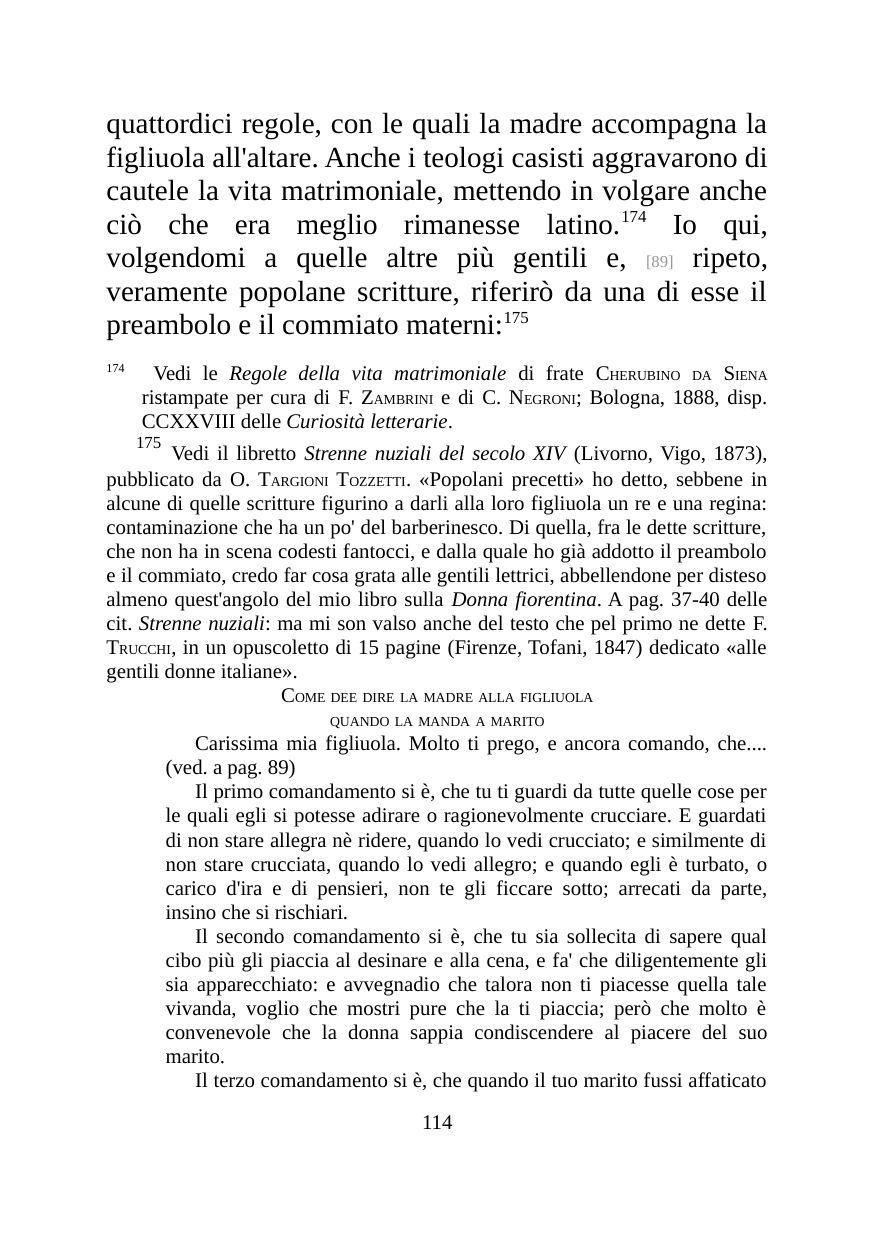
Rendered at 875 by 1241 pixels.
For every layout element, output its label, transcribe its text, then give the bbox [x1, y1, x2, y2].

text Il terzo comandamento si è, che quando il tuo marito fussi affaticato [165, 1068, 768, 1092]
text Il primo comandamento si è, che tu ti guardi da tutte quelle cose per le quali egli si potesse adirare o ragionevolmente crucciare. E guardati di non stare allegra nè ridere, quando lo vedi crucciato; e similmente di non stare crucciata, quando lo vedi allegro; e quando egli è turbato, o carico d'ira e di pensieri, non te gli ficcare sotto; arrecati da parte, insino che si rischiari. [165, 779, 768, 924]
text quando la manda a marito [106, 707, 768, 731]
text Carissima mia figliuola. Molto ti prego, e ancora comando, che.... (ved. a pag. 89) [165, 731, 768, 779]
text quattordici regole, con le quali la madre accompagna la figliuola all'altare. Anche i teologi casisti aggravarono di cautele la vita matrimoniale, mettendo in volgare anche ciò che era meglio rimanesse latino. Io qui, volgendomi a quelle altre più gentili e, [89] ripeto, veramente popolane scritture, riferirò da una di esse il preambolo e il commiato materni: [106, 106, 768, 341]
text Vedi le Regole della vita matrimoniale di frate Cherubino da Siena ristampate per cura di F. Zambrini e di C. Negroni; Bologna, 1888, disp. CCXXVIII delle Curiosità letterarie. [106, 361, 768, 433]
text Vedi il libretto Strenne nuziali del secolo XIV (Livorno, Vigo, 1873), pubblicato da O. Targioni Tozzetti. «Popolani precetti» ho detto, sebbene in alcune di quelle scritture figurino a darli alla loro figliuola un re e una regina: contaminazione che ha un po' del barberinesco. Di quella, fra le dette scritture, che non ha in scena codesti fantocci, e dalla quale ho già addotto il preambolo e il commiato, credo far cosa grata alle gentili lettrici, abbellendone per disteso almeno quest'angolo del mio libro sulla Donna fiorentina. A pag. 37-40 delle cit. Strenne nuziali: ma mi son valso anche del testo che pel primo ne dette F. Trucchi, in un opuscoletto di 15 pagine (Firenze, Tofani, 1847) dedicato «alle gentili donne italiane». [106, 433, 768, 683]
text Come dee dire la madre alla figliuola [106, 683, 768, 707]
text Il secondo comandamento si è, che tu sia sollecita di sapere qual cibo più gli piaccia al desinare e alla cena, e fa' che diligentemente gli sia apparecchiato: e avvegnadio che talora non ti piacesse quella tale vivanda, voglio che mostri pure che la ti piaccia; però che molto è convenevole che la donna sappia condiscendere al piacere del suo marito. [165, 924, 768, 1068]
